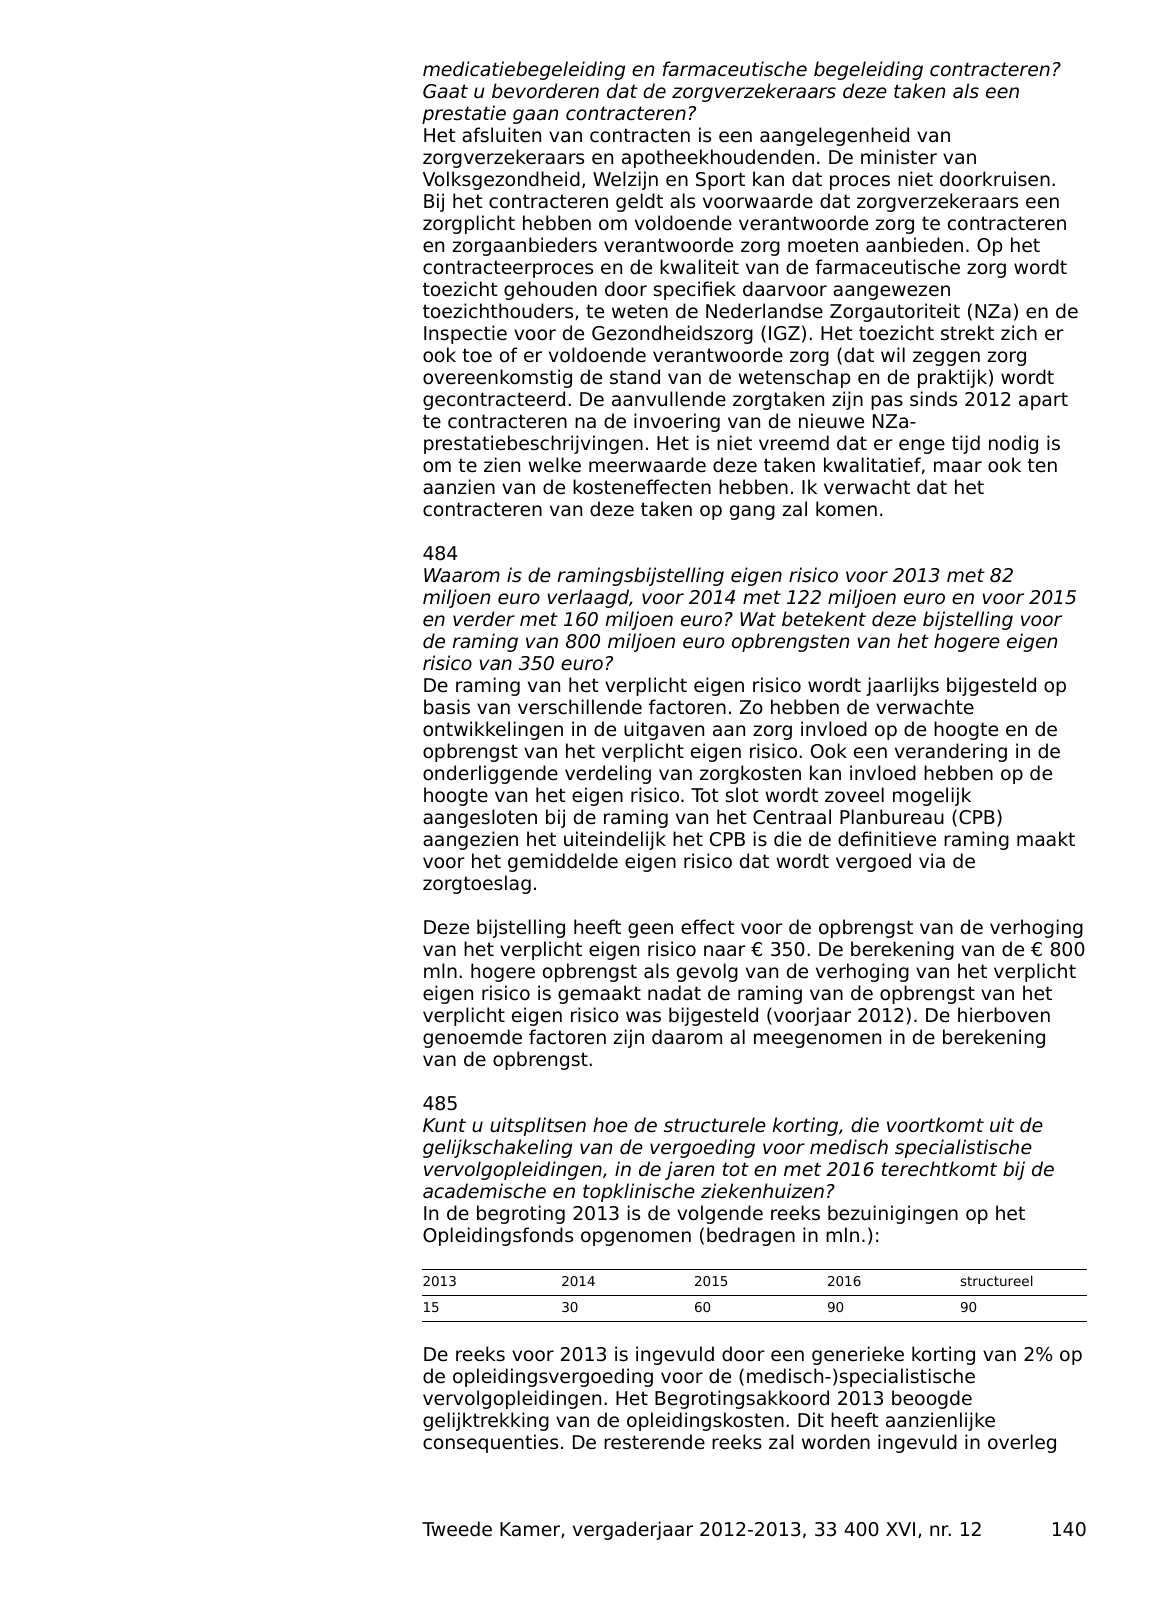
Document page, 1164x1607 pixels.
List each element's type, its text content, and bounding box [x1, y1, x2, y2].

table_cell 30 [555, 1296, 688, 1321]
text Kunt u uitsplitsen hoe de structurele korting, die voortkomt uit de gelijkschakeling van de vergoeding voor medisch specialistische vervolgopleidingen, in de jaren tot en met 2016 terechtkomt bij de academische en topklinische ziekenhuizen? [422, 1115, 1087, 1203]
text 484 [422, 543, 1087, 565]
text Waarom is de ramingsbijstelling eigen risico voor 2013 met 82 miljoen euro verlaagd, voor 2014 met 122 miljoen euro en voor 2015 en verder met 160 miljoen euro? Wat betekent deze bijstelling voor de raming van 800 miljoen euro opbrengsten van het hogere eigen risico van 350 euro? [422, 565, 1087, 675]
table_header 2013 [422, 1270, 555, 1294]
table_header 2014 [555, 1270, 688, 1294]
text Deze bijstelling heeft geen effect voor de opbrengst van de verhoging van het verplicht eigen risico naar € 350. De berekening van de € 800 mln. hogere opbrengst als gevolg van de verhoging van het verplicht eigen risico is gemaakt nadat de raming van de opbrengst van het verplicht eigen risico was bijgesteld (voorjaar 2012). De hierboven genoemde factoren zijn daarom al meegenomen in de berekening van de opbrengst. [422, 917, 1087, 1071]
text In de begroting 2013 is de volgende reeks bezuinigingen op het Opleidingsfonds opgenomen (bedragen in mln.): [422, 1203, 1087, 1247]
text Het afsluiten van contracten is een aangelegenheid van zorgverzekeraars en apotheekhoudenden. De minister van Volksgezondheid, Welzijn en Sport kan dat proces niet doorkruisen. Bij het contracteren geldt als voorwaarde dat zorgverzekeraars een zorgplicht hebben om voldoende verantwoorde zorg te contracteren en zorgaanbieders verantwoorde zorg moeten aanbieden. Op het contracteerproces en de kwaliteit van de farmaceutische zorg wordt toezicht gehouden door specifiek daarvoor aangewezen toezichthouders, te weten de Nederlandse Zorgautoriteit (NZa) en de Inspectie voor de Gezondheidszorg (IGZ). Het toezicht strekt zich er ook toe of er voldoende verantwoorde zorg (dat wil zeggen zorg overeenkomstig de stand van de wetenschap en de praktijk) wordt gecontracteerd. De aanvullende zorgtaken zijn pas sinds 2012 apart te contracteren na de invoering van de nieuwe NZa-prestatiebeschrijvingen. Het is niet vreemd dat er enge tijd nodig is om te zien welke meerwaarde deze taken kwalitatief, maar ook ten aanzien van de kosteneffecten hebben. Ik verwacht dat het contracteren van deze taken op gang zal komen. [422, 125, 1087, 521]
table_cell 90 [954, 1296, 1087, 1321]
table_cell 60 [688, 1296, 821, 1321]
text De reeks voor 2013 is ingevuld door een generieke korting van 2% op de opleidingsvergoeding voor de (medisch-)specialistische vervolgopleidingen. Het Begrotingsakkoord 2013 beoogde gelijktrekking van de opleidingskosten. Dit heeft aanzienlijke consequenties. De resterende reeks zal worden ingevuld in overleg [422, 1344, 1087, 1454]
table_header 2015 [688, 1270, 821, 1294]
table_header structureel [954, 1270, 1087, 1294]
table_header 2016 [821, 1270, 954, 1294]
text De raming van het verplicht eigen risico wordt jaarlijks bijgesteld op basis van verschillende factoren. Zo hebben de verwachte ontwikkelingen in de uitgaven aan zorg invloed op de hoogte en de opbrengst van het verplicht eigen risico. Ook een verandering in de onderliggende verdeling van zorgkosten kan invloed hebben op de hoogte van het eigen risico. Tot slot wordt zoveel mogelijk aangesloten bij de raming van het Centraal Planbureau (CPB) aangezien het uiteindelijk het CPB is die de definitieve raming maakt voor het gemiddelde eigen risico dat wordt vergoed via de zorgtoeslag. [422, 675, 1087, 894]
text medicatiebegeleiding en farmaceutische begeleiding contracteren? Gaat u bevorderen dat de zorgverzekeraars deze taken als een prestatie gaan contracteren? [422, 59, 1087, 125]
table_cell 15 [422, 1296, 555, 1321]
text 485 [422, 1093, 1087, 1115]
table_cell 90 [821, 1296, 954, 1321]
